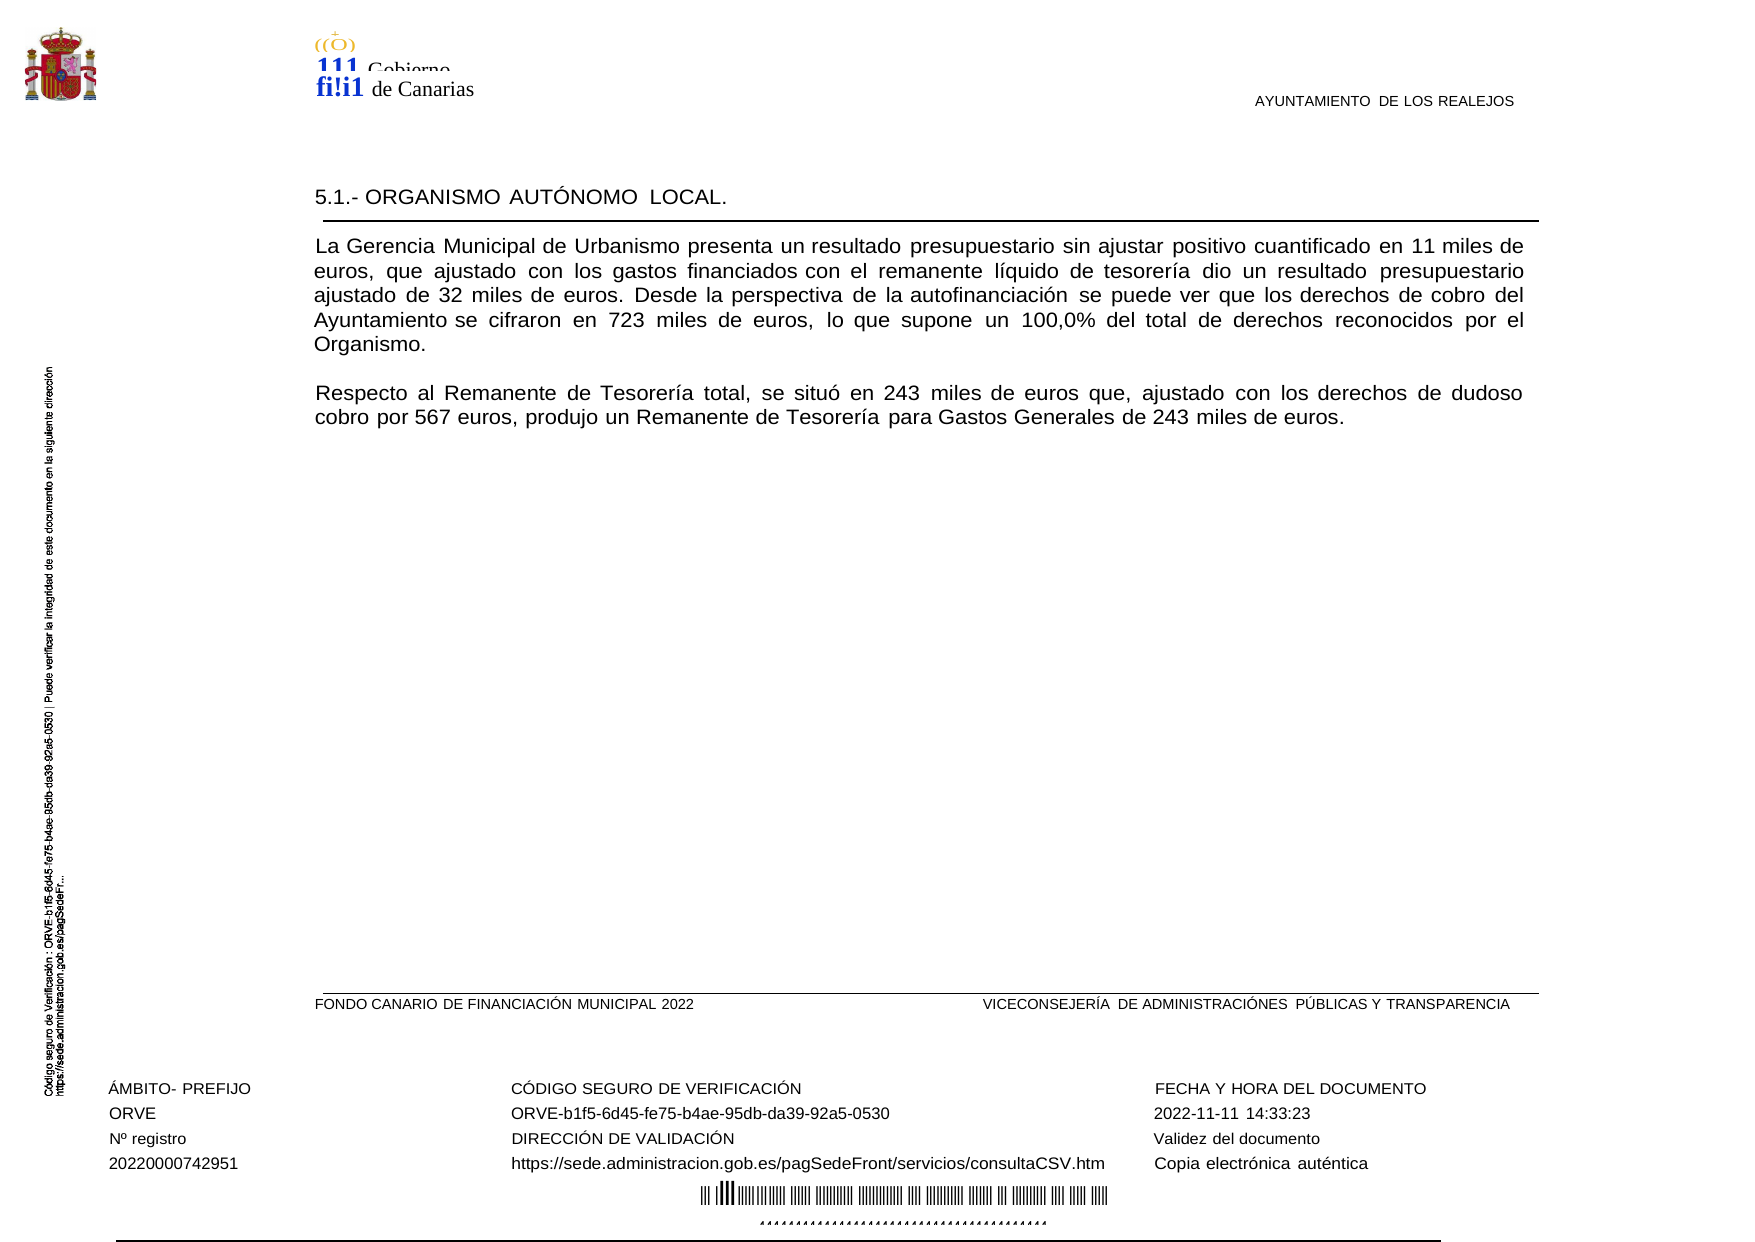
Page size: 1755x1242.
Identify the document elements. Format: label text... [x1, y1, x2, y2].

text FONDO CANARIO DE FINANCIACIÓN MUNICIPAL 2022 VICECONSEJERÍA DE ADMINISTRACIÓNES PÚBLICAS Y TRANSPARENCIA [314, 996, 1518, 1012]
text La Gerencia Municipal de Urbanismo presenta un resultado presupuestario sin ajustar positivo cuantificado en 11 miles de euros, que ajustado con los gastos financiados con el remanente líquido de tesorería dio un resultado presupuestario ajustado de 32 miles de euros. Desde la perspectiva de la autofinanciación se puede ver que los derechos de cobro del Ayuntamiento se cifraron en 723 miles de euros, lo que supone un 100,0% del total de derechos reconocidos por el Organismo. [313, 234, 1524, 356]
text 5.1.- ORGANISMO AUTÓNOMO LOCAL. [314, 185, 731, 209]
text Respecto al Remanente de Tesorería total, se situó en 243 miles de euros que, ajustado con los derechos de dudoso cobro por 567 euros, produjo un Remanente de Tesorería para Gastos Generales de 243 miles de euros. [314, 381, 1523, 429]
